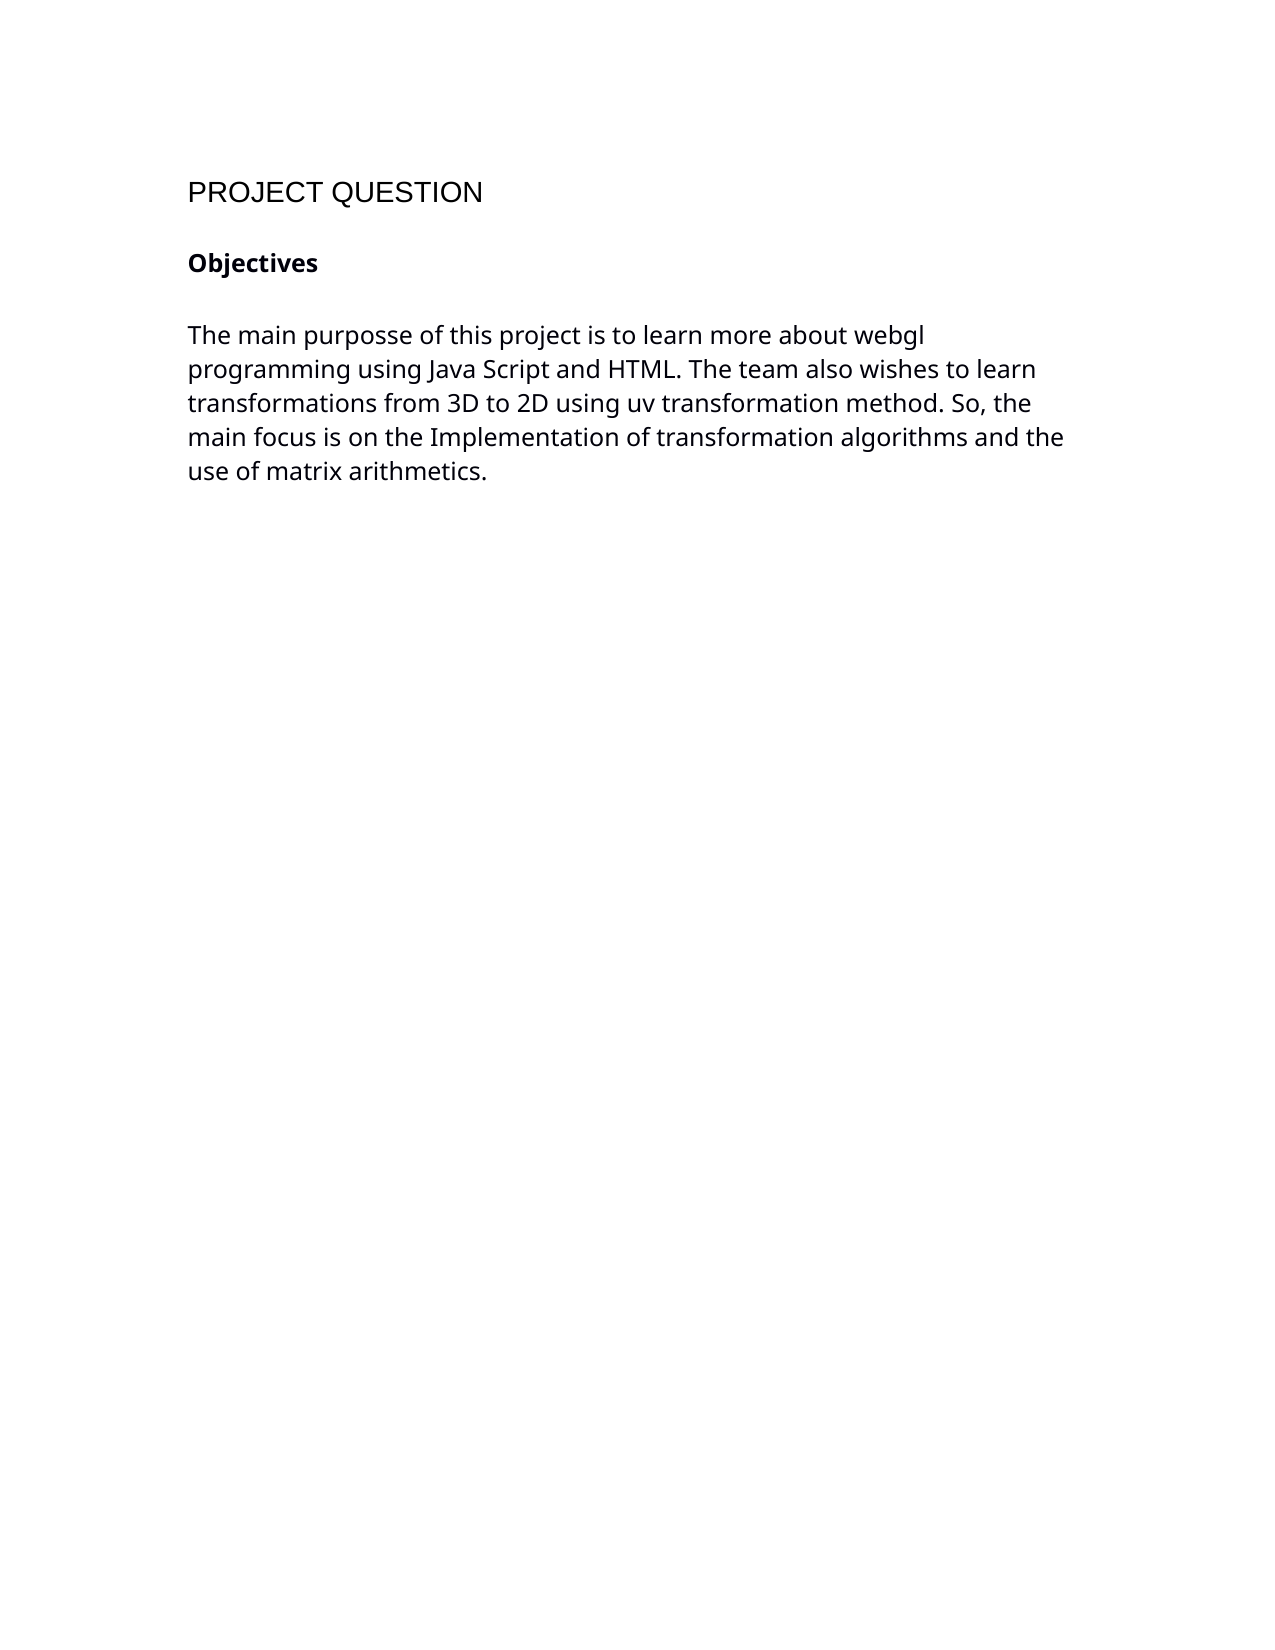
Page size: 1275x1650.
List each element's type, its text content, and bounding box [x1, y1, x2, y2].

subtitle The main purposse of this project is to learn more about webgl programming using Java Script and HTML. The team also wishes to learn transformations from 3D to 2D using uv transformation method. So, the main focus is on the Implementation of transformation algorithms and the use of matrix arithmetics. [187, 318, 1087, 488]
subtitle Objectives [187, 246, 1087, 280]
subtitle PROJECT QUESTION [187, 175, 1087, 208]
